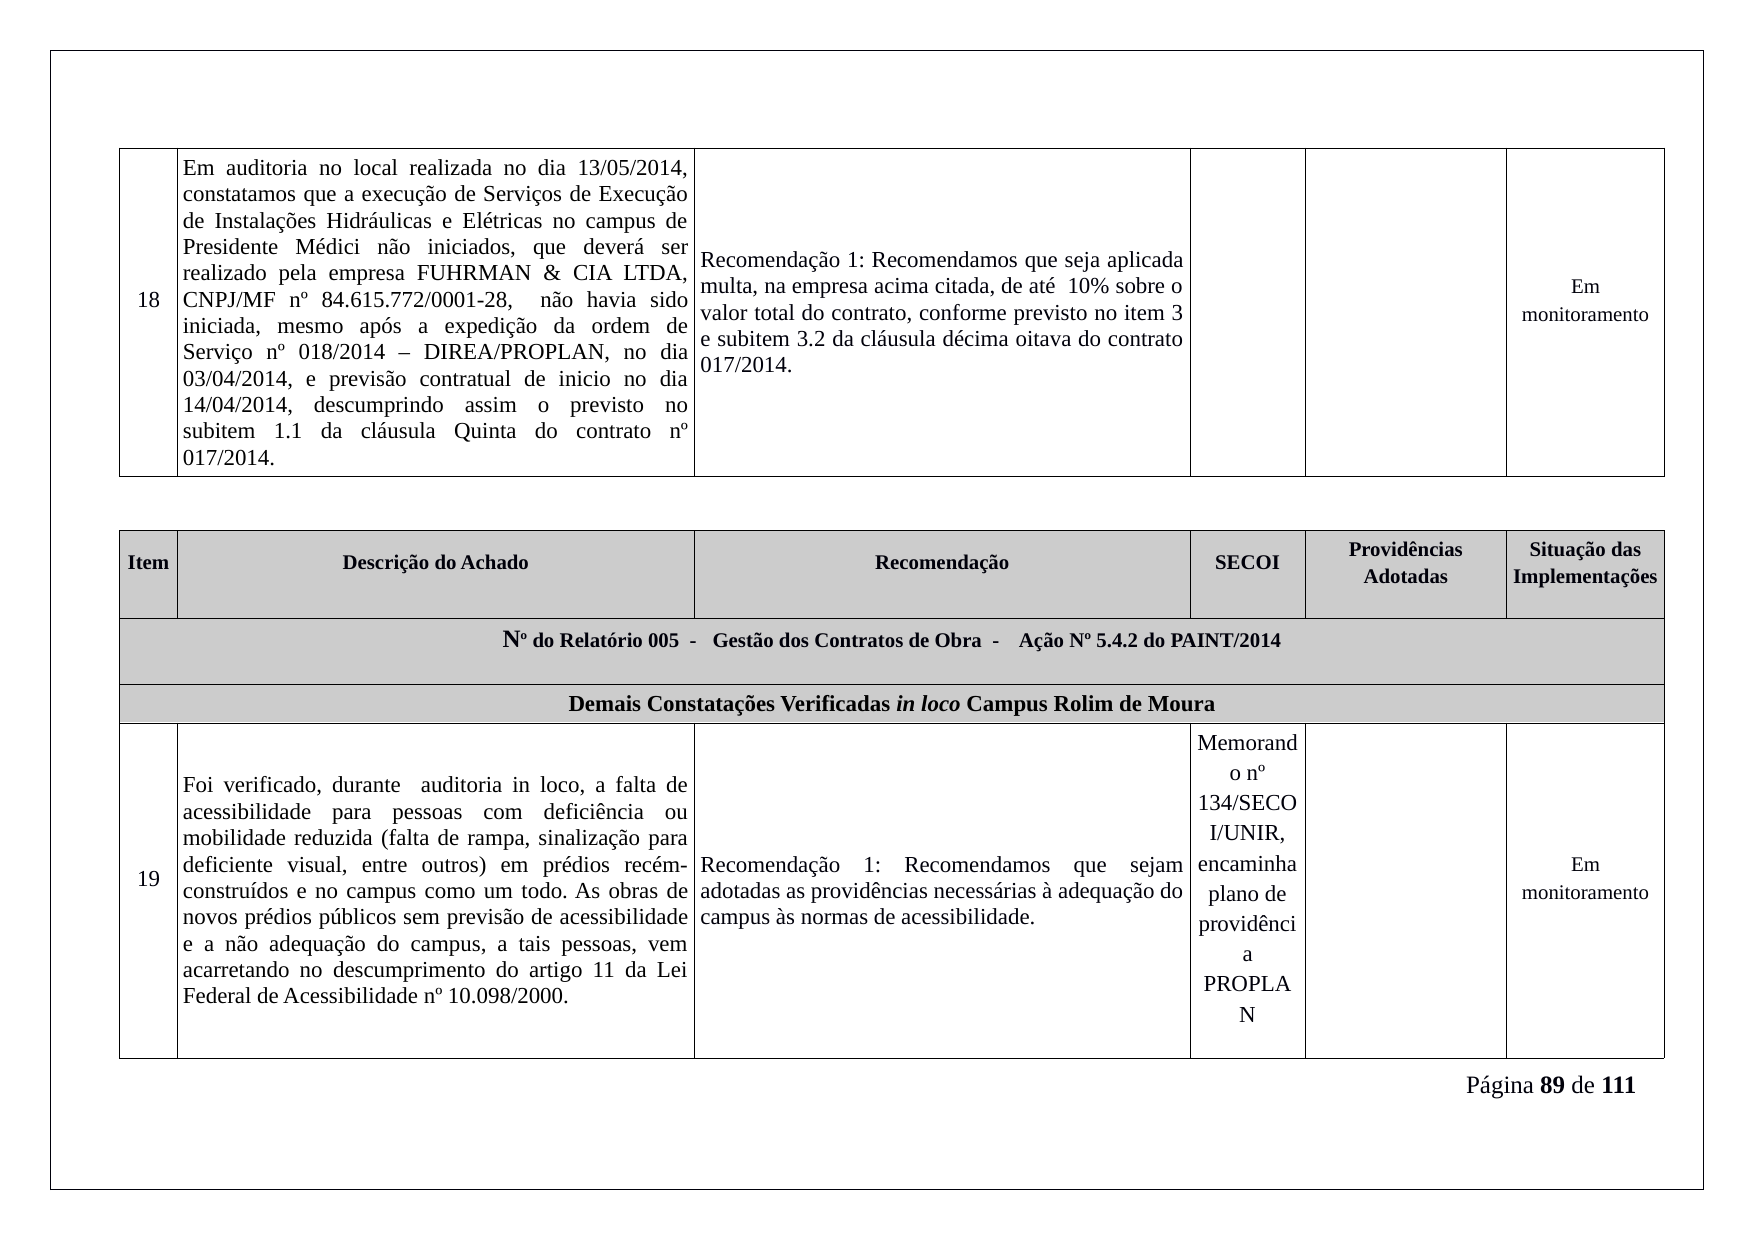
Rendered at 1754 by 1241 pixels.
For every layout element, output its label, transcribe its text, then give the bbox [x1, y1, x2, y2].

table_cell Memorando nº 134/SECOI/UNIR, encaminha plano de providência PROPLAN [1191, 724, 1305, 1057]
table_cell Em monitoramento [1507, 724, 1664, 1057]
table_cell Nº do Relatório 005 - Gestão dos Contratos de Obra - Ação Nº 5.4.2 do PAINT/2014 [120, 619, 1664, 684]
table_header Recomendação [695, 531, 1190, 618]
table_cell Em monitoramento [1507, 149, 1664, 476]
table_header Situação das Implementações [1507, 531, 1664, 618]
table_cell Recomendação 1: Recomendamos que sejam adotadas as providências necessárias à adequação do campus às normas de acessibilidade. [695, 724, 1190, 1057]
table_cell Foi verificado, durante auditoria in loco, a falta de acessibilidade para pessoas com deficiência ou mobilidade reduzida (falta de rampa, sinalização para deficiente visual, entre outros) em prédios recém-construídos e no campus como um todo. As obras de novos prédios públicos sem previsão de acessibilidade e a não adequação do campus, a tais pessoas, vem acarretando no descumprimento do artigo 11 da Lei Federal de Acessibilidade nº 10.098/2000. [178, 724, 694, 1057]
table_cell [1191, 149, 1305, 476]
table_cell Em auditoria no local realizada no dia 13/05/2014, constatamos que a execução de Serviços de Execução de Instalações Hidráulicas e Elétricas no campus de Presidente Médici não iniciados, que deverá ser realizado pela empresa FUHRMAN & CIA LTDA, CNPJ/MF nº 84.615.772/0001-28, não havia sido iniciada, mesmo após a expedição da ordem de Serviço nº 018/2014 – DIREA/PROPLAN, no dia 03/04/2014, e previsão contratual de inicio no dia 14/04/2014, descumprindo assim o previsto no subitem 1.1 da cláusula Quinta do contrato nº 017/2014. [178, 149, 694, 476]
table_cell 18 [120, 149, 177, 476]
table_cell Recomendação 1: Recomendamos que seja aplicada multa, na empresa acima citada, de até 10% sobre o valor total do contrato, conforme previsto no item 3 e subitem 3.2 da cláusula décima oitava do contrato 017/2014. [695, 149, 1190, 476]
table_cell [1306, 149, 1506, 476]
table_header Item [120, 531, 177, 618]
table_header Descrição do Achado [178, 531, 694, 618]
table_cell Demais Constatações Verificadas in loco Campus Rolim de Moura [120, 685, 1664, 722]
table_cell [1306, 724, 1506, 1057]
table_header SECOI [1191, 531, 1305, 618]
table_header Providências Adotadas [1306, 531, 1506, 618]
table_cell 19 [120, 724, 177, 1057]
